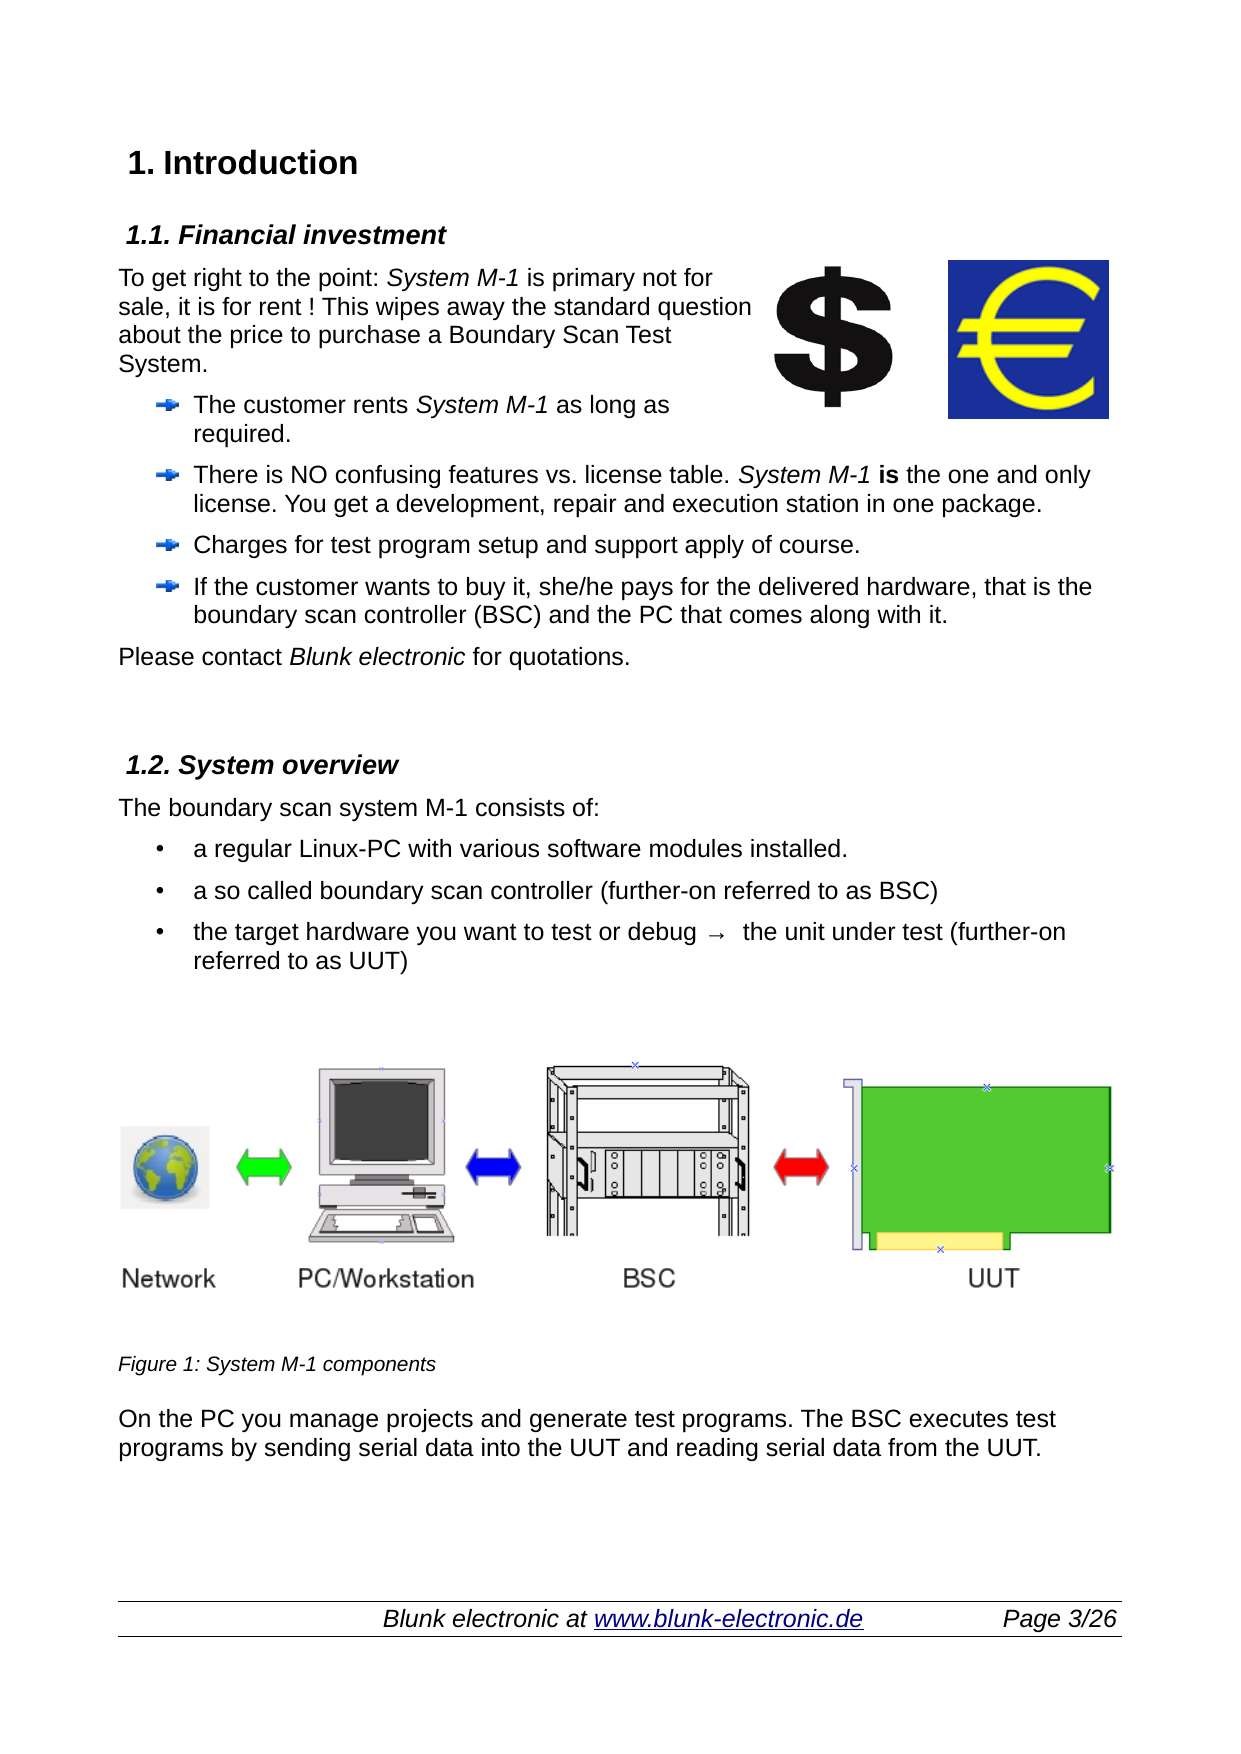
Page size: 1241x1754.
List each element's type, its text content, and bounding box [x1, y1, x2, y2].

list a regular Linux-PC with various software modules installed. [156, 834, 1122, 863]
text To get right to the point: System M-1 is primary not for sale, it is for rent ! This wipes away the standard question about the price to purchase a Boundary Scan Test System. [118, 263, 754, 378]
text The boundary scan system M-1 consists of: [118, 793, 1122, 822]
list If the customer wants to buy it, she/he pays for the delivered hardware, that is the boundary scan controller (BSC) and the PC that comes along with it. [156, 572, 1122, 629]
text Figure 1: System M-1 components [118, 1352, 1122, 1376]
picture [156, 539, 179, 551]
picture [156, 580, 179, 592]
subtitle System overview [118, 749, 1122, 781]
text On the PC you manage projects and generate test programs. The BSC executes test programs by sending serial data into the UUT and reading serial data from the UUT. [118, 1404, 1122, 1462]
text Please contact Blunk electronic for quotations. [118, 642, 1122, 671]
picture [156, 469, 179, 481]
picture [948, 260, 1109, 419]
picture [156, 399, 179, 411]
subtitle Financial investment [118, 219, 1122, 251]
text [908, 263, 948, 378]
subtitle Introduction [118, 143, 1122, 182]
list a so called boundary scan controller (further-on referred to as BSC) [156, 876, 1122, 904]
picture [754, 260, 908, 412]
list the target hardware you want to test or debug → the unit under test (further-on referred to as UUT) [156, 917, 1122, 974]
picture [118, 1057, 1123, 1298]
list There is NO confusing features vs. license table. System M-1 is the one and only license. You get a development, repair and execution station in one package. [156, 461, 1122, 518]
list Charges for test program setup and support apply of course. [156, 531, 1122, 559]
list The customer rents System M-1 as long as required. [156, 391, 1122, 448]
